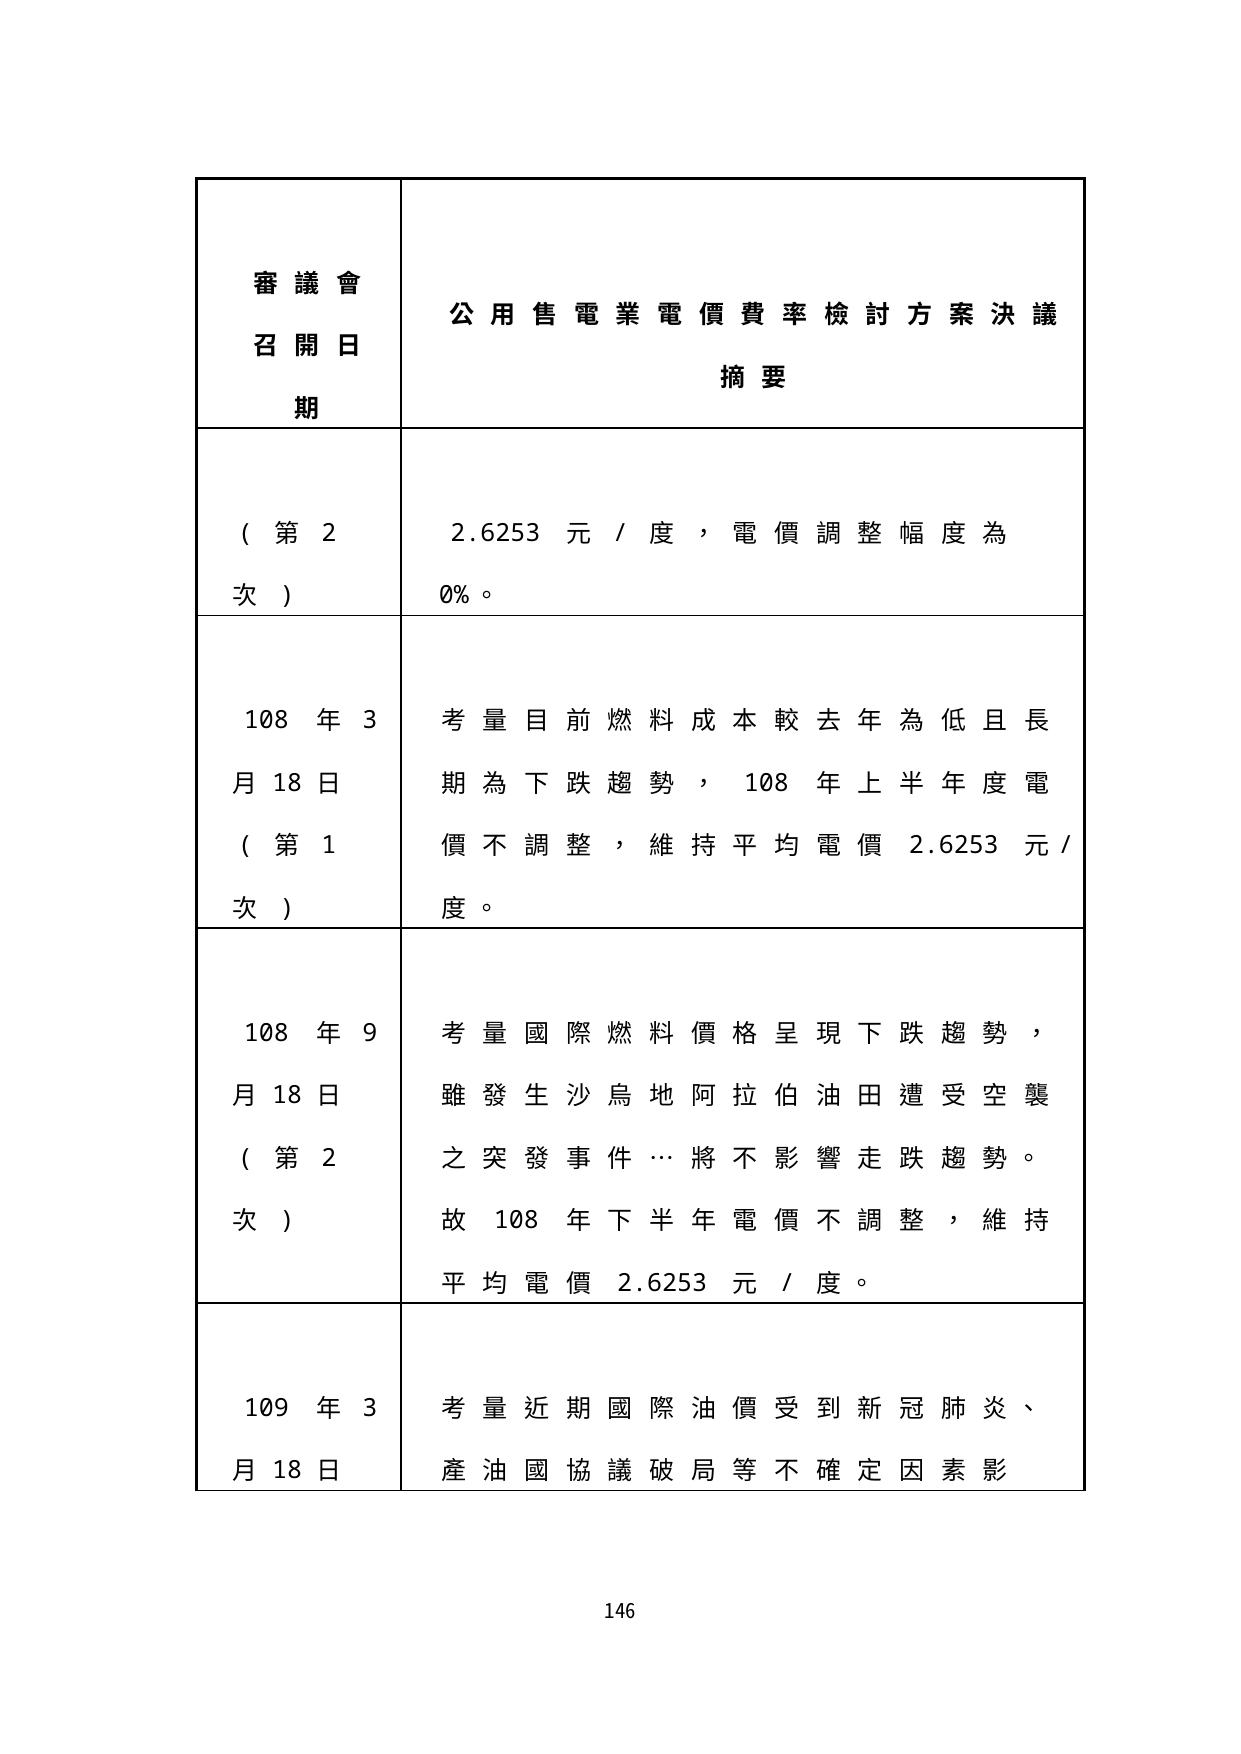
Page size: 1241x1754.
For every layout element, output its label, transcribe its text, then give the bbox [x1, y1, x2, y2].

table_cell 2.6253元/度，電價調整幅度為0%。 [402, 429, 1083, 615]
table_cell 109年3月18日 [198, 1304, 400, 1490]
table_cell 108年9月18日 (第2次) [198, 929, 400, 1302]
table_header 公用售電業電價費率檢討方案決議摘要 [402, 180, 1083, 427]
table_cell 考量目前燃料成本較去年為低且長期為下跌趨勢，108年上半年度電價不調整，維持平均電價2.6253元/度。 [402, 616, 1083, 927]
table_cell (第2次) [198, 429, 400, 615]
table_cell 考量近期國際油價受到新冠肺炎、產油國協議破局等不確定因素影 [402, 1304, 1083, 1490]
table_cell 108年3月18日(第1次) [198, 616, 400, 927]
table_header 審議會召開日期 [198, 180, 400, 427]
table_cell 考量國際燃料價格呈現下跌趨勢，雖發生沙烏地阿拉伯油田遭受空襲之突發事件…將不影響走跌趨勢。故108年下半年電價不調整，維持平均電價2.6253元/度。 [402, 929, 1083, 1302]
